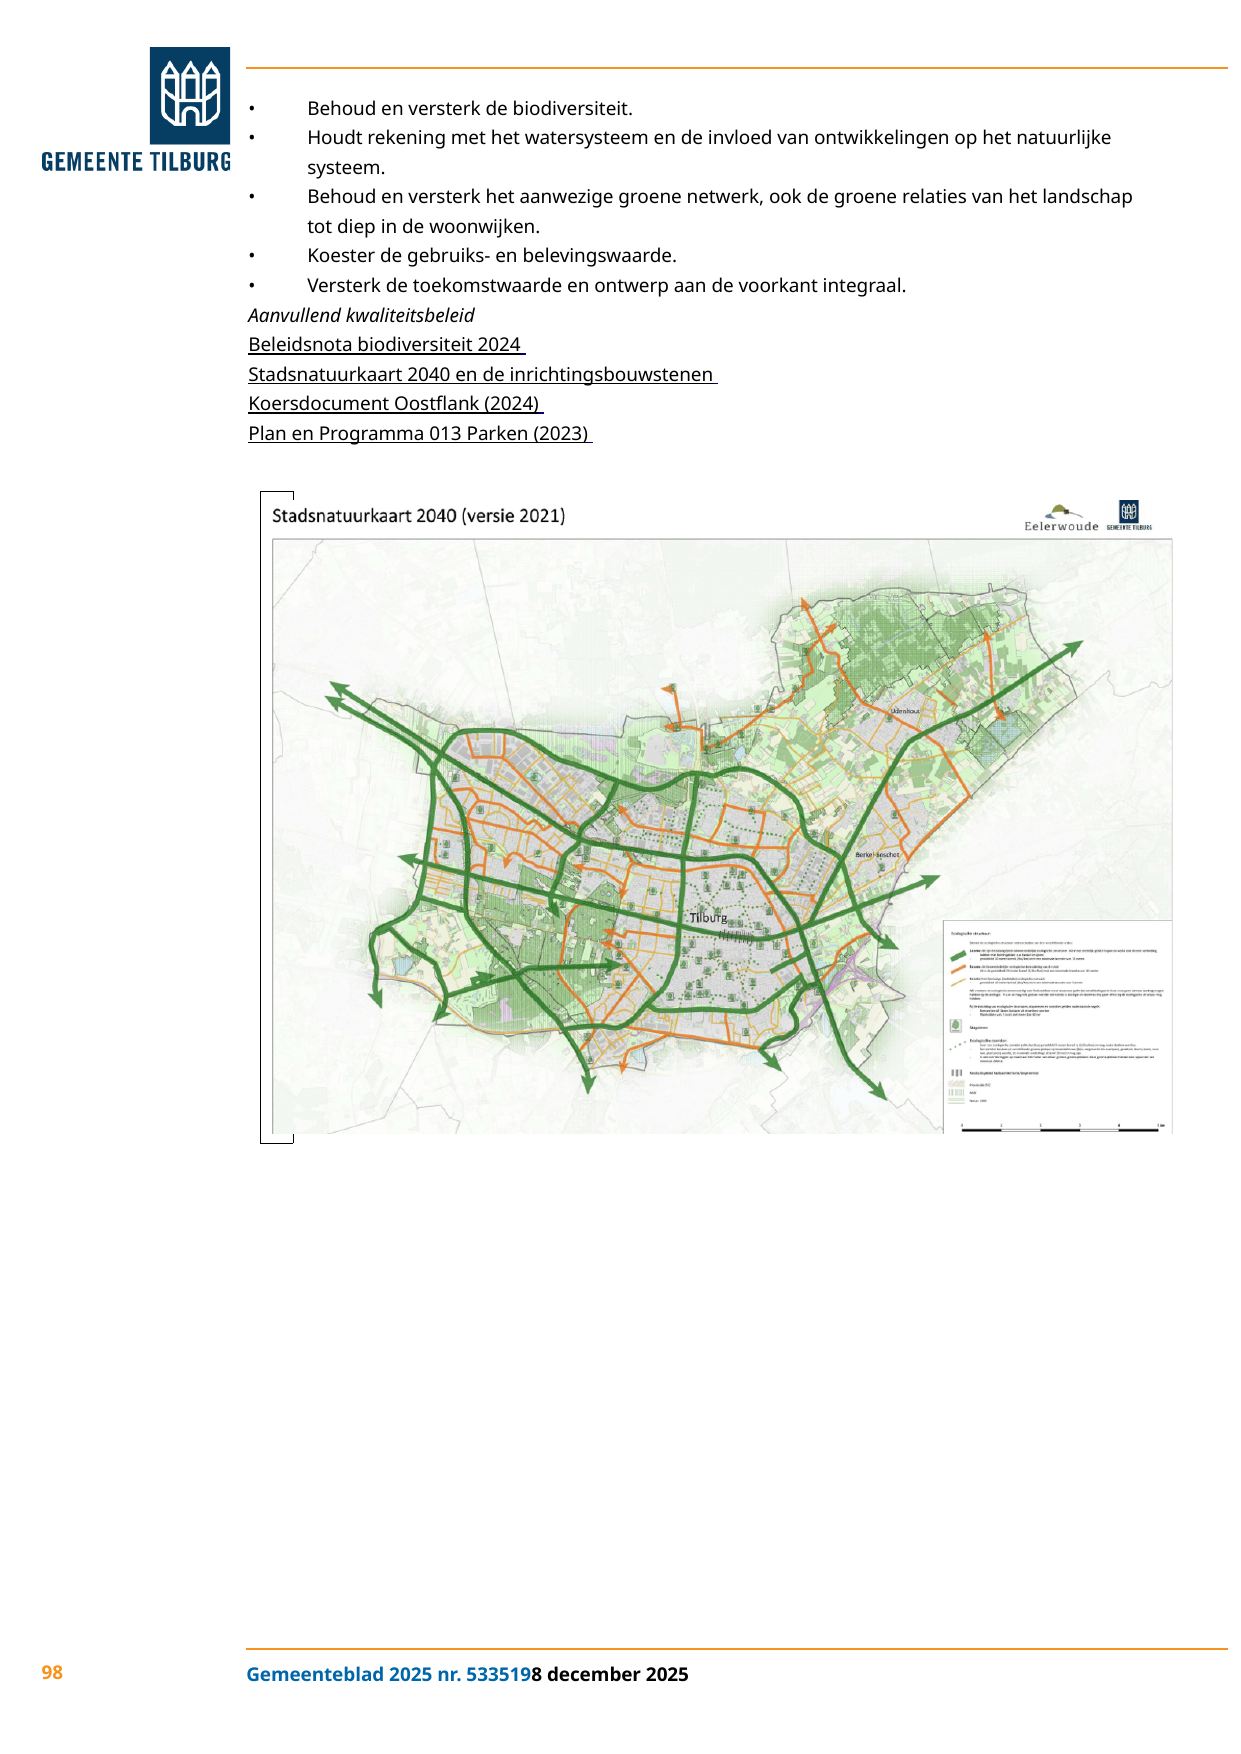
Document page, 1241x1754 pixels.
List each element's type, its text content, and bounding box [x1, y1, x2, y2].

list Houdt rekening met het watersysteem en de invloed van ontwikkelingen op het natuurlijke systeem. [248, 124, 1152, 180]
list Behoud en versterk het aanwezige groene netwerk, ook de groene relaties van het landschap tot diep in de woonwijken. [248, 183, 1152, 239]
text Beleidsnota biodiversiteit 2024 [248, 331, 1152, 357]
list Behoud en versterk de biodiversiteit. [248, 95, 1152, 121]
text Aanvullend kwaliteitsbeleid [248, 302, 1152, 328]
picture [268, 500, 1173, 1134]
text Stadsnatuurkaart 2040 en de inrichtingsbouwstenen [248, 361, 1152, 387]
list Versterk de toekomstwaarde en ontwerp aan de voorkant integraal. [248, 272, 1152, 298]
picture [41, 47, 231, 172]
text Koersdocument Oostflank (2024) [248, 391, 1152, 416]
list Koester de gebruiks- en belevingswaarde. [248, 243, 1152, 268]
text Plan en Programma 013 Parken (2023) [248, 420, 1152, 446]
